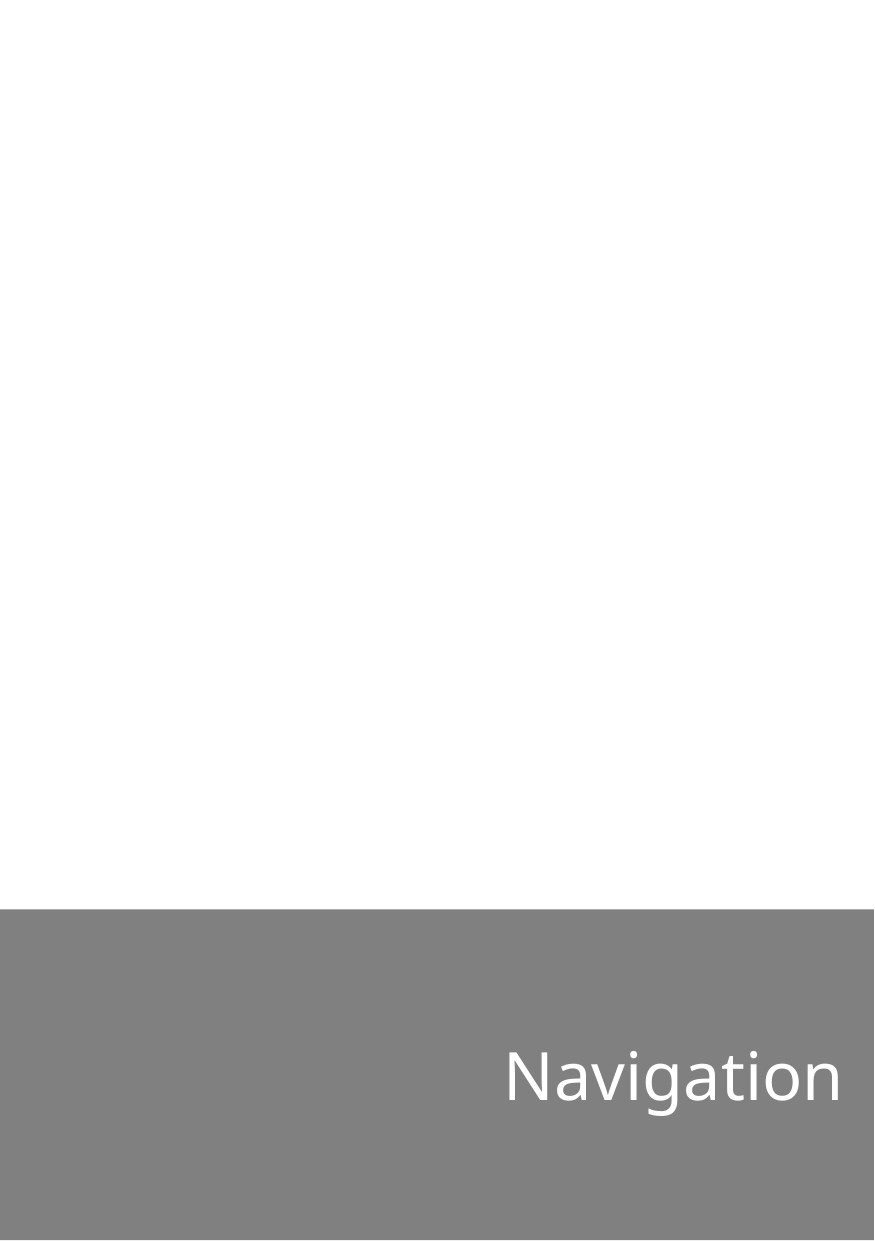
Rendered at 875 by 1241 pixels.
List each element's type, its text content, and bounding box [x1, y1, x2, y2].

title Navigation [29, 933, 845, 1217]
